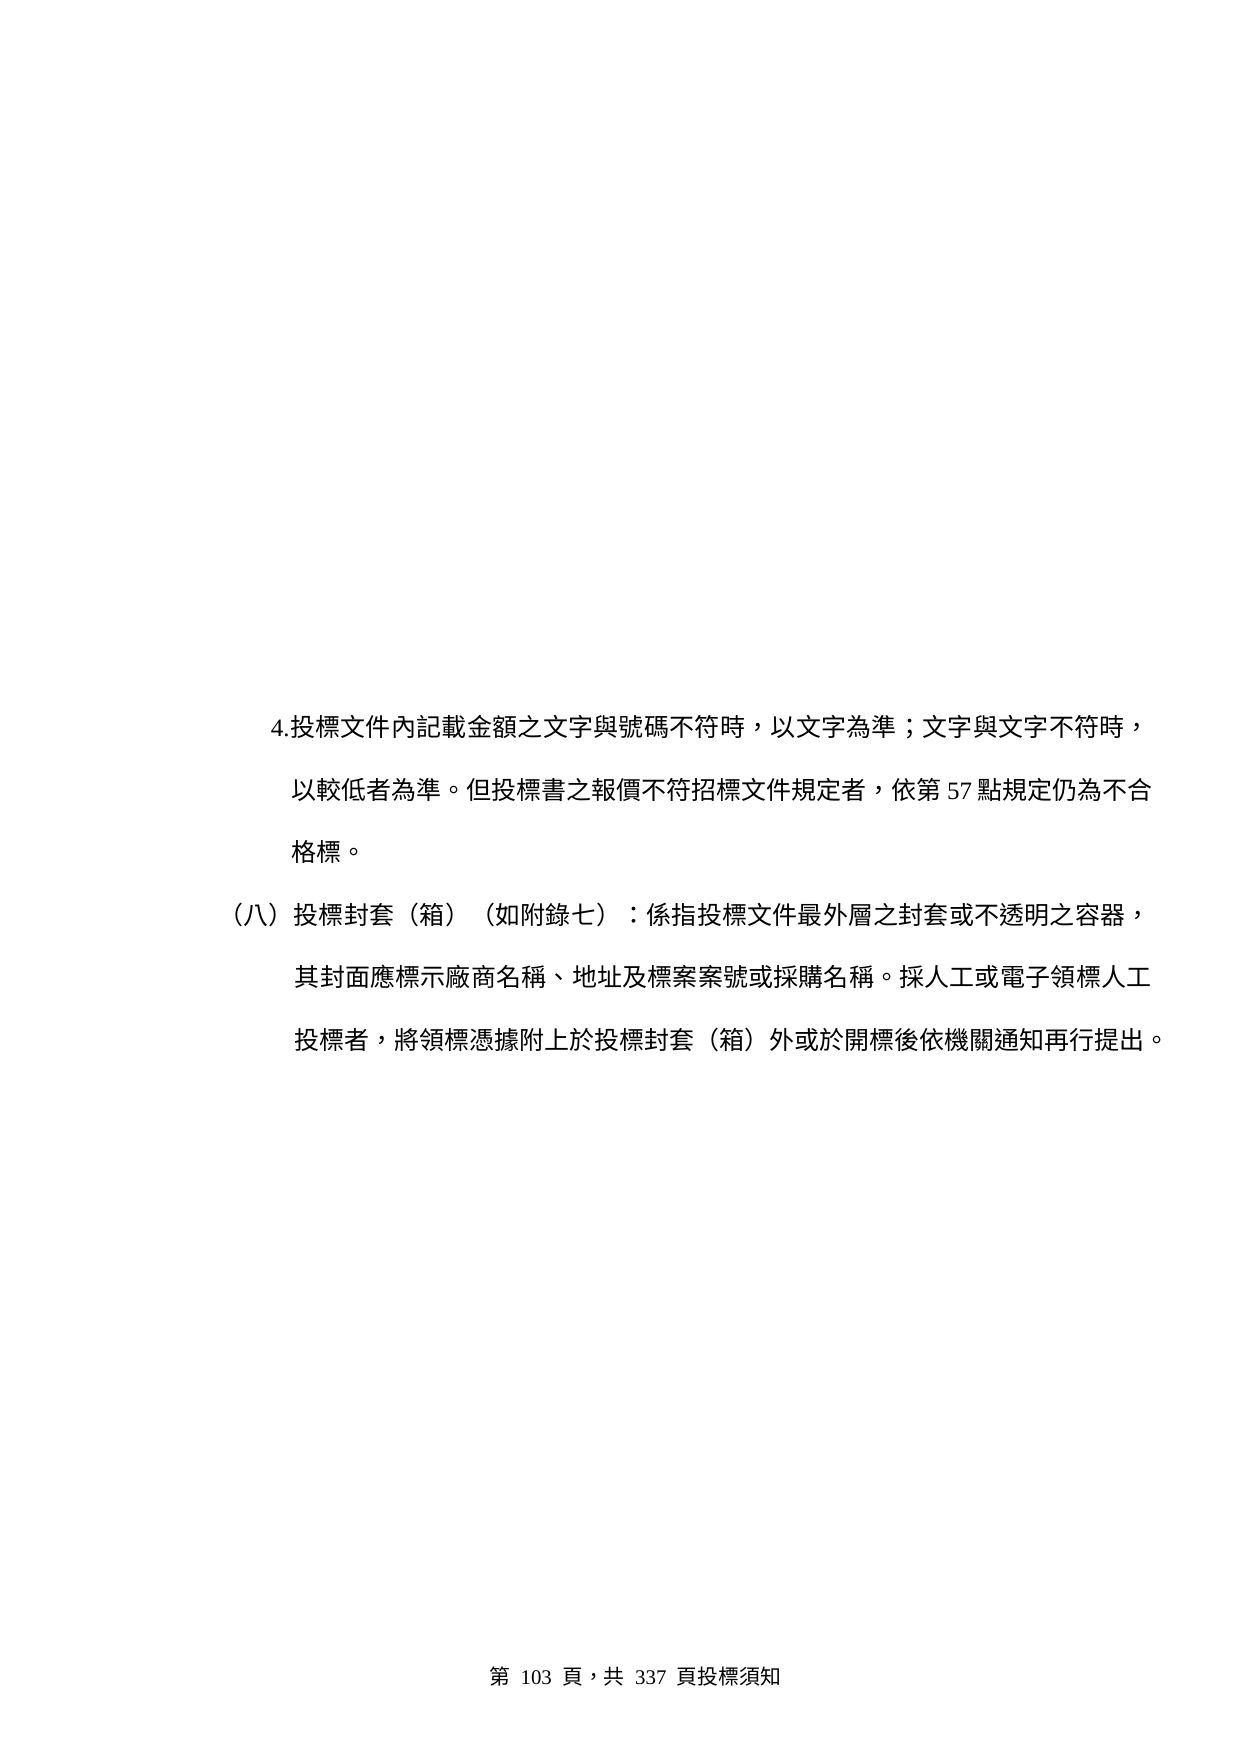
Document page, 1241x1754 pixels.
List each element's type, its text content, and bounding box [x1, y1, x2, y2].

text 4.投標文件內記載金額之文字與號碼不符時，以文字為準；文字與文字不符時，以較低者為準。但投標書之報價不符招標文件規定者，依第57點規定仍為不合格標。 [271, 684, 1152, 872]
text （八）投標封套（箱）（如附錄七）：係指投標文件最外層之封套或不透明之容器，其封面應標示廠商名稱、地址及標案案號或採購名稱。採人工或電子領標人工投標者，將領標憑據附上於投標封套（箱）外或於開標後依機關通知再行提出。 [218, 872, 1152, 1059]
